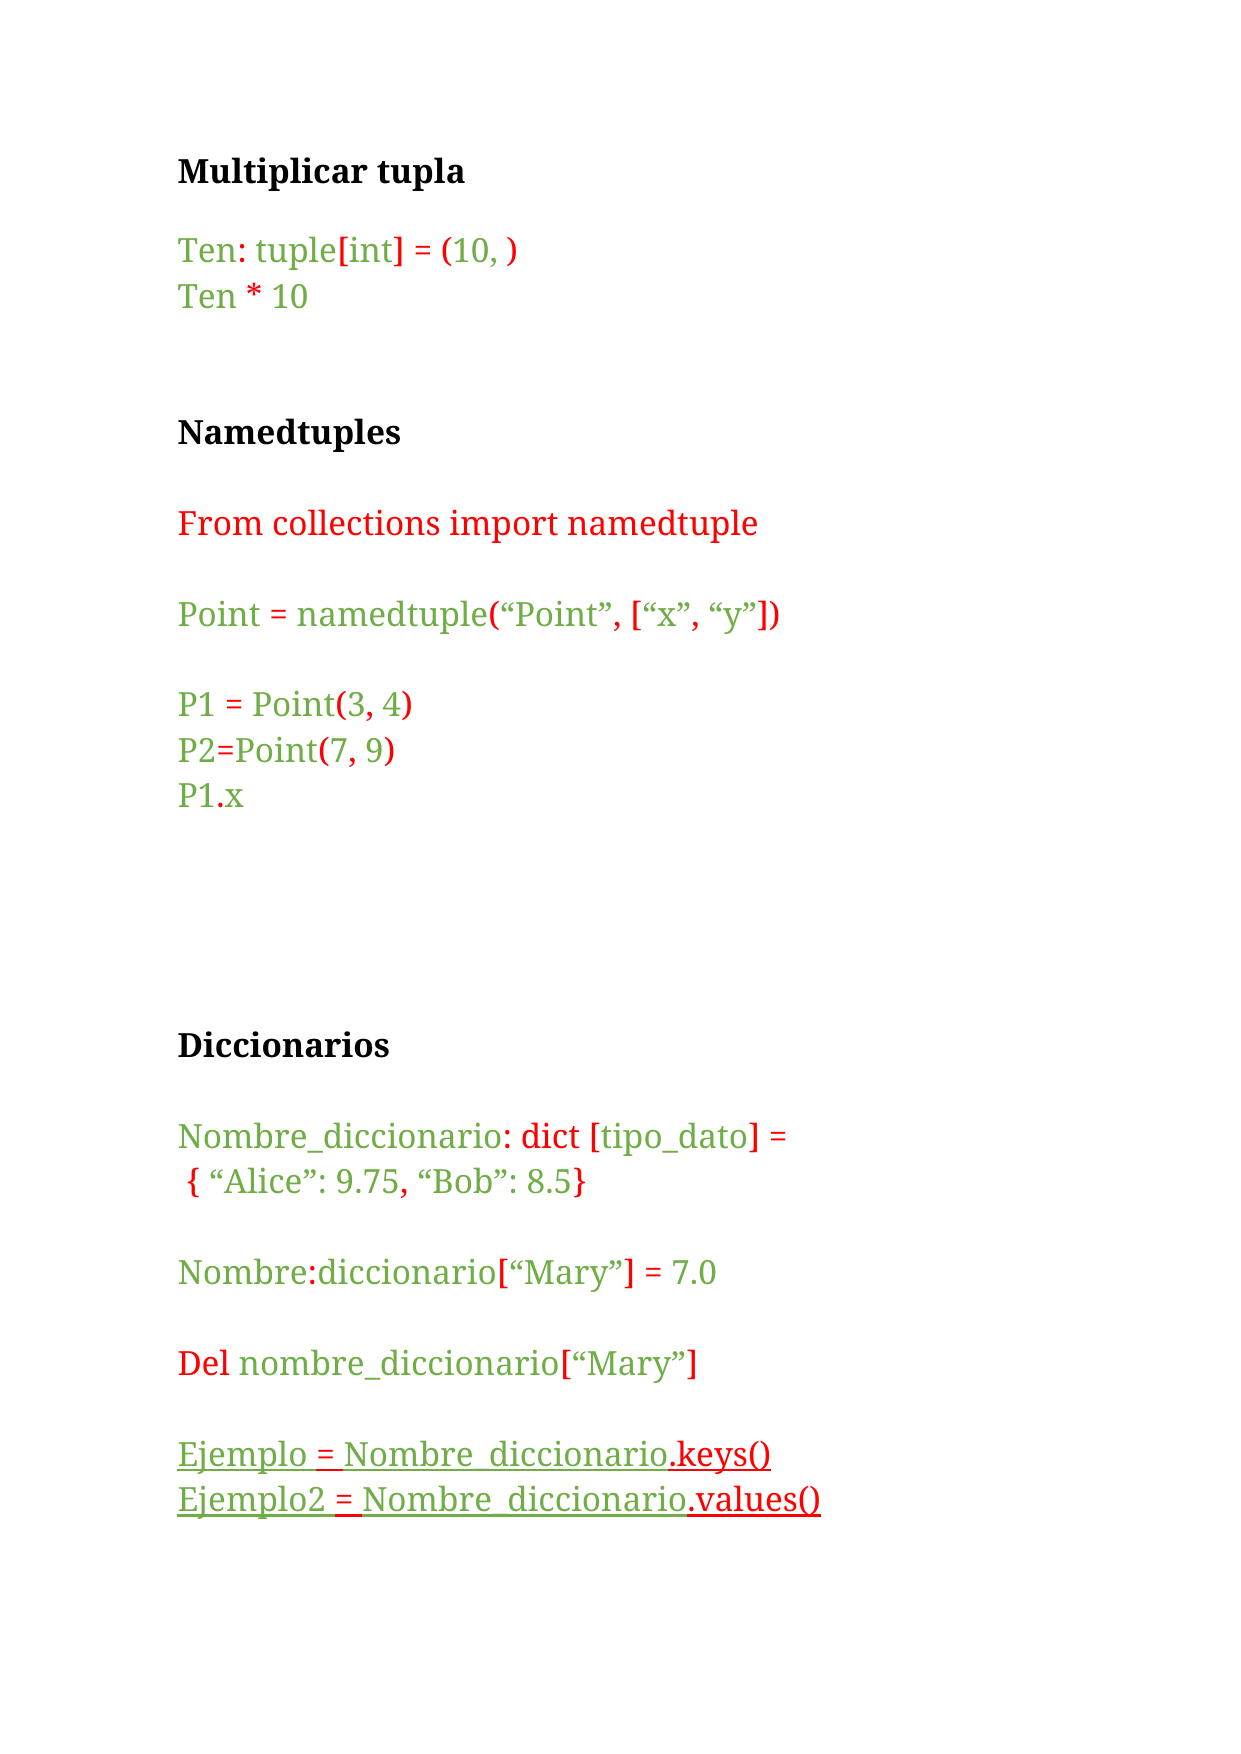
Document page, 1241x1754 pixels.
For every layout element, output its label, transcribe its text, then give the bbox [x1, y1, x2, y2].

text Del nombre_diccionario[“Mary”] [177, 1340, 1063, 1385]
text P1.x [177, 772, 1063, 817]
text { “Alice”: 9.75, “Bob”: 8.5} [177, 1158, 1063, 1203]
text Multiplicar tupla [177, 148, 1063, 193]
text Point = namedtuple(“Point”, [“x”, “y”]) [177, 590, 1063, 636]
text Ten * 10 [177, 272, 1063, 318]
text Namedtuples [177, 409, 1063, 454]
text Ten: tuple[int] = (10, ) [177, 227, 1063, 272]
text From collections import namedtuple [177, 499, 1063, 545]
text Nombre_diccionario: dict [tipo_dato] = [177, 1113, 1063, 1158]
text Nombre:diccionario[“Mary”] = 7.0 [177, 1249, 1063, 1294]
text P1 = Point(3, 4) [177, 681, 1063, 727]
text Ejemplo = Nombre_diccionario.keys() [177, 1431, 1063, 1476]
text P2=Point(7, 9) [177, 727, 1063, 772]
text Diccionarios [177, 1022, 1063, 1067]
text Ejemplo2 = Nombre_diccionario.values() [177, 1476, 1063, 1521]
